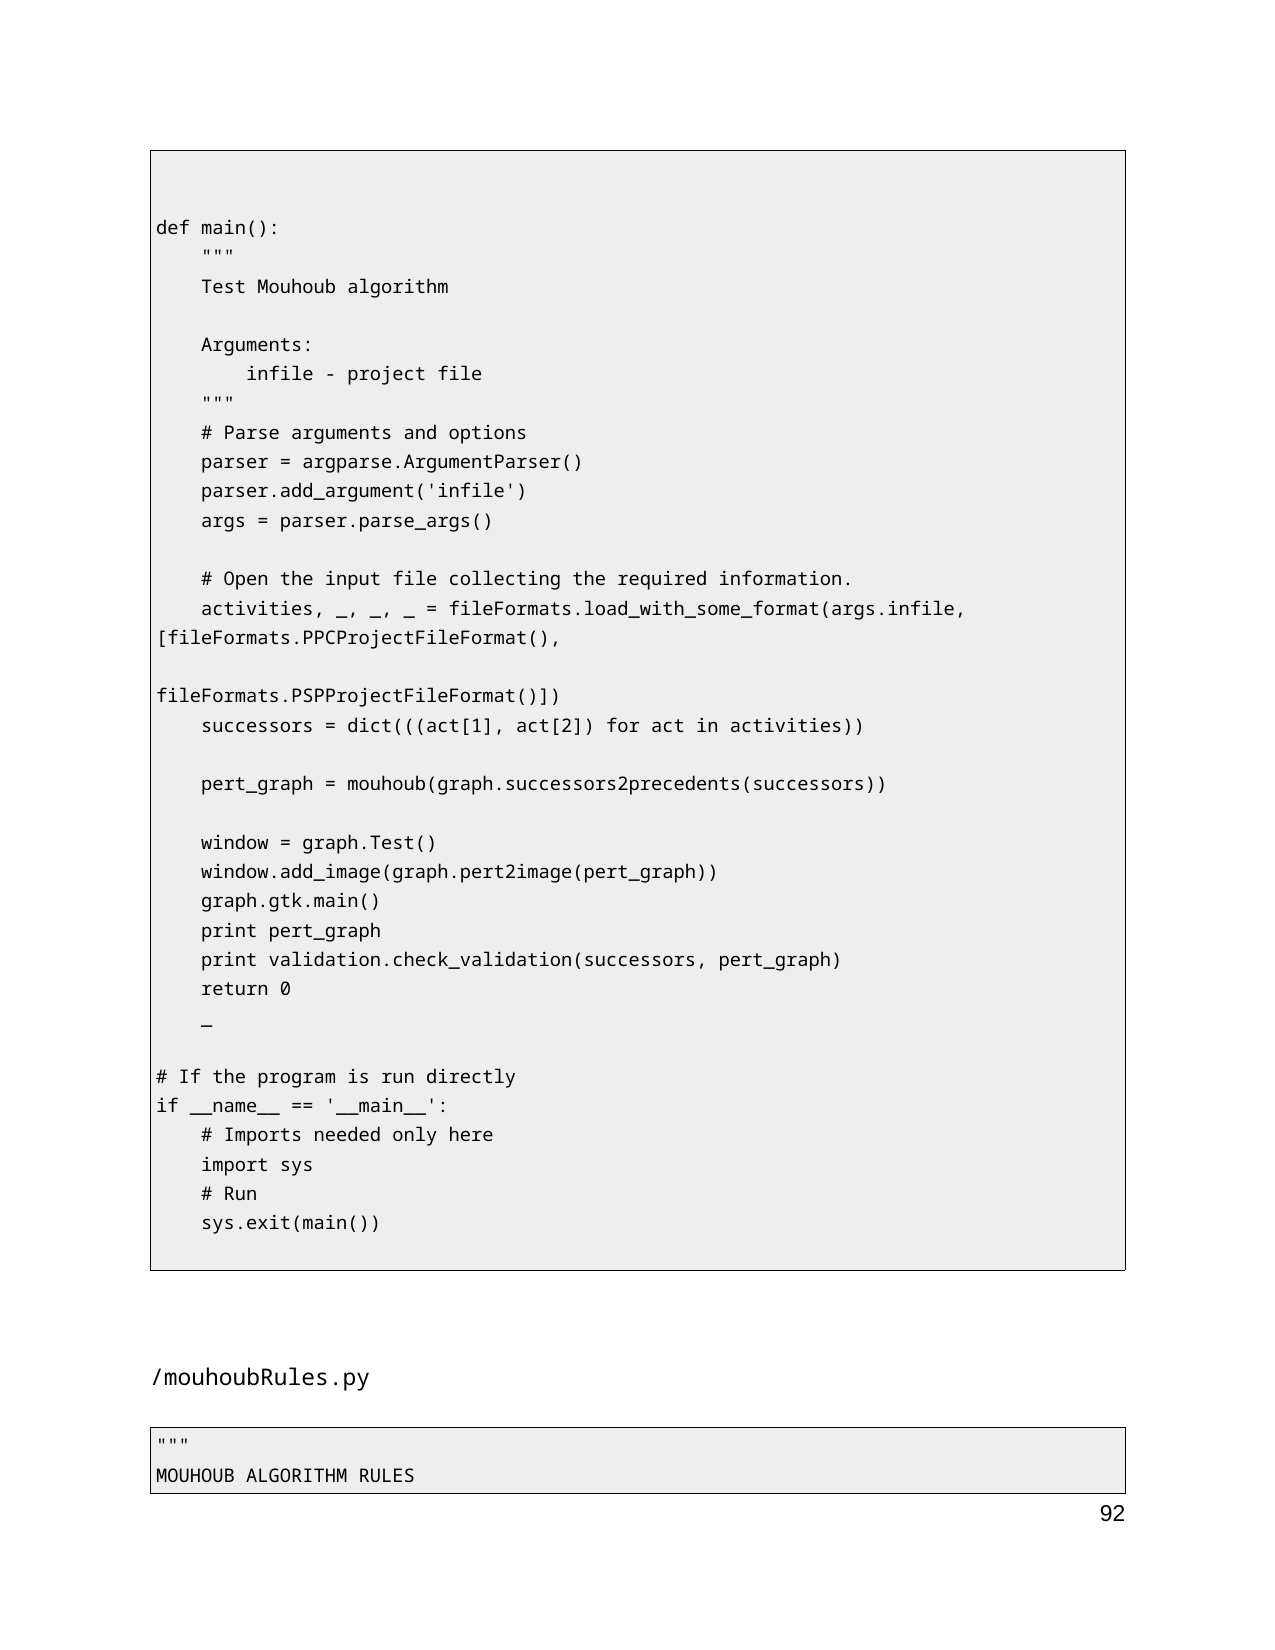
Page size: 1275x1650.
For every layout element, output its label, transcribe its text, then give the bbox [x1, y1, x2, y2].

table_header def main(): """ Test Mouhoub algorithm Arguments: infile - project file """ # Parse arguments and options parser = argparse.ArgumentParser() parser.add_argument('infile') args = parser.parse_args() # Open the input file collecting the required information. activities, _, _, _ = fileFormats.load_with_some_format(args.infile, [fileFormats.PPCProjectFileFormat(), fileFormats.PSPProjectFileFormat()]) successors = dict(((act[1], act[2]) for act in activities)) pert_graph = mouhoub(graph.successors2precedents(successors)) window = graph.Test() window.add_image(graph.pert2image(pert_graph)) graph.gtk.main() print pert_graph print validation.check_validation(successors, pert_graph) return 0 _ # If the program is run directly if __name__ == '__main__': # Imports needed only here import sys # Run sys.exit(main()) [151, 151, 1125, 1270]
table_header """ MOUHOUB ALGORITHM RULES [151, 1428, 1125, 1493]
text /mouhoubRules.py [150, 1361, 1125, 1392]
